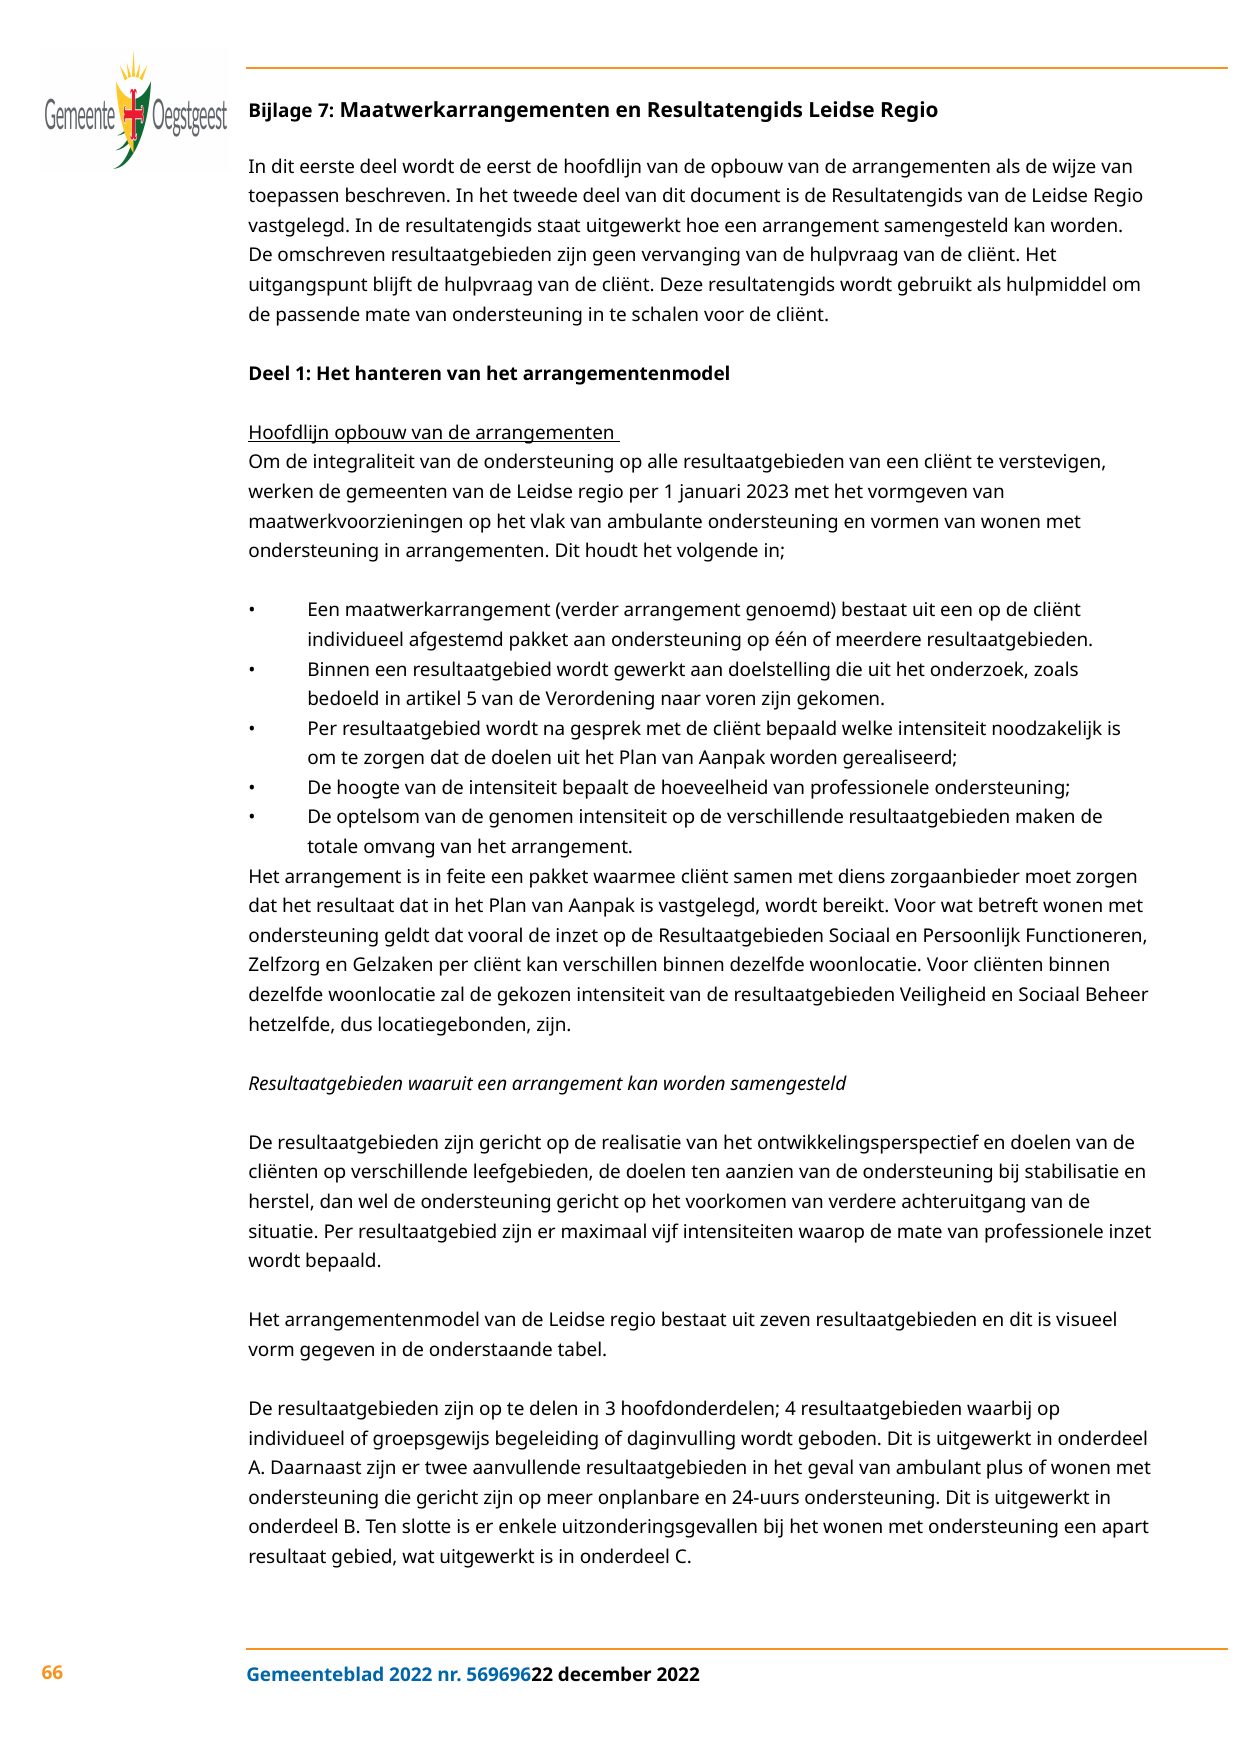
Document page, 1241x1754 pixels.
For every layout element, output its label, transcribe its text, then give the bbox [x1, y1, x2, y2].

text Deel 1: Het hanteren van het arrangementenmodel [248, 360, 1152, 386]
text Hoofdlijn opbouw van de arrangementen [248, 419, 1152, 445]
text Het arrangement is in feite een pakket waarmee cliënt samen met diens zorgaanbieder moet zorgen dat het resultaat dat in het Plan van Aanpak is vastgelegd, wordt bereikt. Voor wat betreft wonen met ondersteuning geldt dat vooral de inzet op de Resultaatgebieden Sociaal en Persoonlijk Functioneren, Zelfzorg en Gelzaken per cliënt kan verschillen binnen dezelfde woonlocatie. Voor cliënten binnen dezelfde woonlocatie zal de gekozen intensiteit van de resultaatgebieden Veiligheid en Sociaal Beheer hetzelfde, dus locatiegebonden, zijn. [248, 863, 1152, 1037]
text In dit eerste deel wordt de eerst de hoofdlijn van de opbouw van de arrangementen als de wijze van toepassen beschreven. In het tweede deel van dit document is de Resultatengids van de Leidse Regio vastgelegd. In de resultatengids staat uitgewerkt hoe een arrangement samengesteld kan worden. De omschreven resultaatgebieden zijn geen vervanging van de hulpvraag van de cliënt. Het uitgangspunt blijft de hulpvraag van de cliënt. Deze resultatengids wordt gebruikt als hulpmiddel om de passende mate van ondersteuning in te schalen voor de cliënt. [248, 153, 1152, 327]
text De resultaatgebieden zijn gericht op de realisatie van het ontwikkelingsperspectief en doelen van de cliënten op verschillende leefgebieden, de doelen ten aanzien van de ondersteuning bij stabilisatie en herstel, dan wel de ondersteuning gericht op het voorkomen van verdere achteruitgang van de situatie. Per resultaatgebied zijn er maximaal vijf intensiteiten waarop de mate van professionele inzet wordt bepaald. [248, 1129, 1152, 1273]
picture [41, 47, 231, 172]
list De optelsom van de genomen intensiteit op de verschillende resultaatgebieden maken de totale omvang van het arrangement. [248, 804, 1152, 859]
text De resultaatgebieden zijn op te delen in 3 hoofdonderdelen; 4 resultaatgebieden waarbij op individueel of groepsgewijs begeleiding of daginvulling wordt geboden. Dit is uitgewerkt in onderdeel A. Daarnaast zijn er twee aanvullende resultaatgebieden in het geval van ambulant plus of wonen met ondersteuning die gericht zijn op meer onplanbare en 24-uurs ondersteuning. Dit is uitgewerkt in onderdeel B. Ten slotte is er enkele uitzonderingsgevallen bij het wonen met ondersteuning een apart resultaat gebied, wat uitgewerkt is in onderdeel C. [248, 1395, 1152, 1569]
list De hoogte van de intensiteit bepaalt de hoeveelheid van professionele ondersteuning; [248, 774, 1152, 800]
text Het arrangementenmodel van de Leidse regio bestaat uit zeven resultaatgebieden en dit is visueel vorm gegeven in de onderstaande tabel. [248, 1307, 1152, 1362]
list Een maatwerkarrangement (verder arrangement genoemd) bestaat uit een op de cliënt individueel afgestemd pakket aan ondersteuning op één of meerdere resultaatgebieden. [248, 597, 1152, 652]
list Binnen een resultaatgebied wordt gewerkt aan doelstelling die uit het onderzoek, zoals bedoeld in artikel 5 van de Verordening naar voren zijn gekomen. [248, 656, 1152, 711]
text Om de integraliteit van de ondersteuning op alle resultaatgebieden van een cliënt te verstevigen, werken de gemeenten van de Leidse regio per 1 januari 2023 met het vormgeven van maatwerkvoorzieningen op het vlak van ambulante ondersteuning en vormen van wonen met ondersteuning in arrangementen. Dit houdt het volgende in; [248, 449, 1152, 563]
list Per resultaatgebied wordt na gesprek met de cliënt bepaald welke intensiteit noodzakelijk is om te zorgen dat de doelen uit het Plan van Aanpak worden gerealiseerd; [248, 715, 1152, 770]
text Bijlage 7: Maatwerkarrangementen en Resultatengids Leidse Regio [248, 95, 1152, 123]
text Resultaatgebieden waaruit een arrangement kan worden samengesteld [248, 1070, 1152, 1096]
